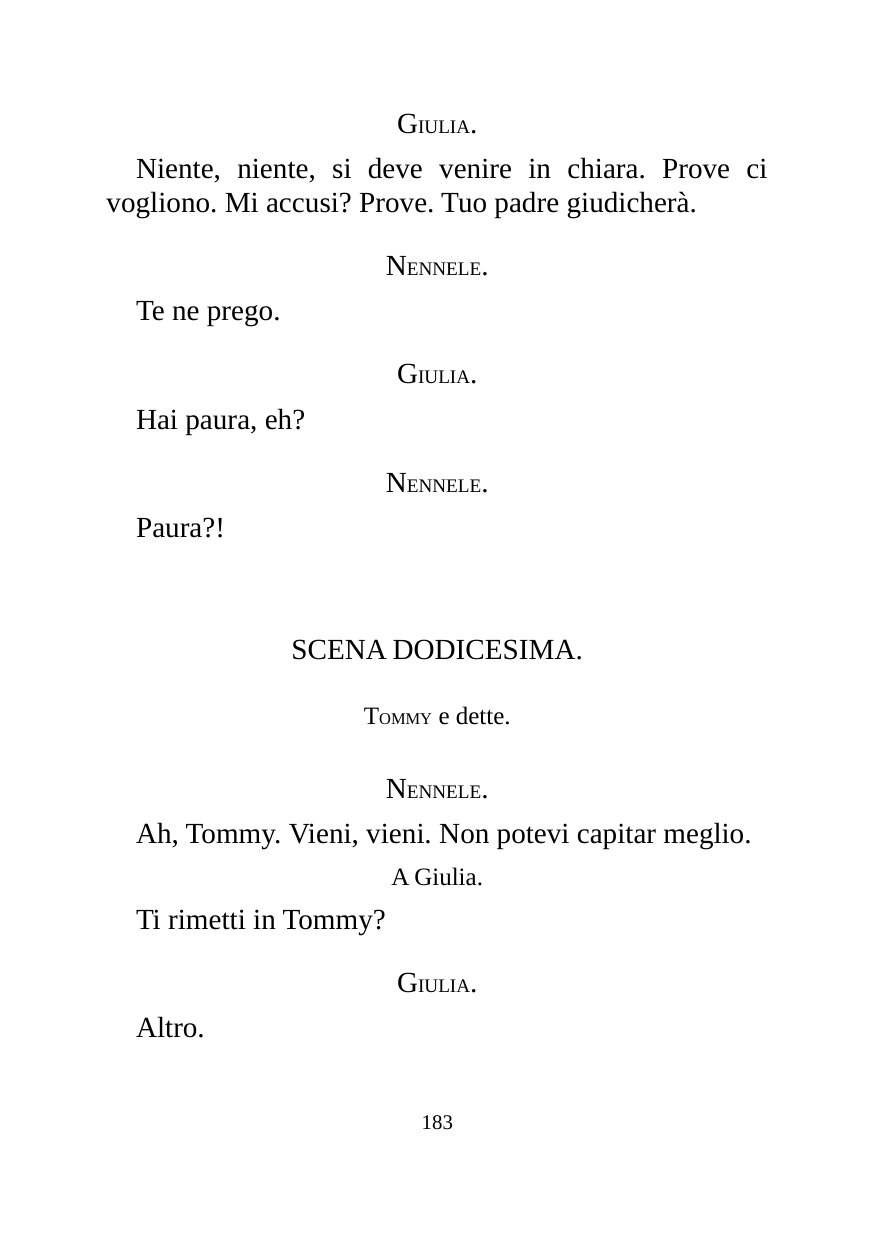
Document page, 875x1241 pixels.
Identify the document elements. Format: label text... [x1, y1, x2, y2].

subtitle SCENA DODICESIMA. [106, 632, 768, 666]
text Giulia. [106, 356, 768, 390]
text Nennele. [106, 248, 768, 282]
text Altro. [106, 1011, 768, 1044]
text Giulia. [106, 106, 768, 140]
text Te ne prego. [106, 293, 768, 327]
text Nennele. [106, 465, 768, 498]
text Ah, Tommy. Vieni, vieni. Non potevi capitar meglio. [106, 816, 768, 850]
text Giulia. [106, 965, 768, 999]
text Tommy e dette. [106, 701, 768, 730]
text Niente, niente, si deve venire in chiara. Prove ci vogliono. Mi accusi? Prove. Tuo padre giudicherà. [106, 152, 768, 219]
text Nennele. [106, 771, 768, 805]
text Paura?! [106, 510, 768, 544]
text A Giulia. [106, 862, 768, 891]
text Hai paura, eh? [106, 402, 768, 435]
text Ti rimetti in Tommy? [106, 902, 768, 936]
